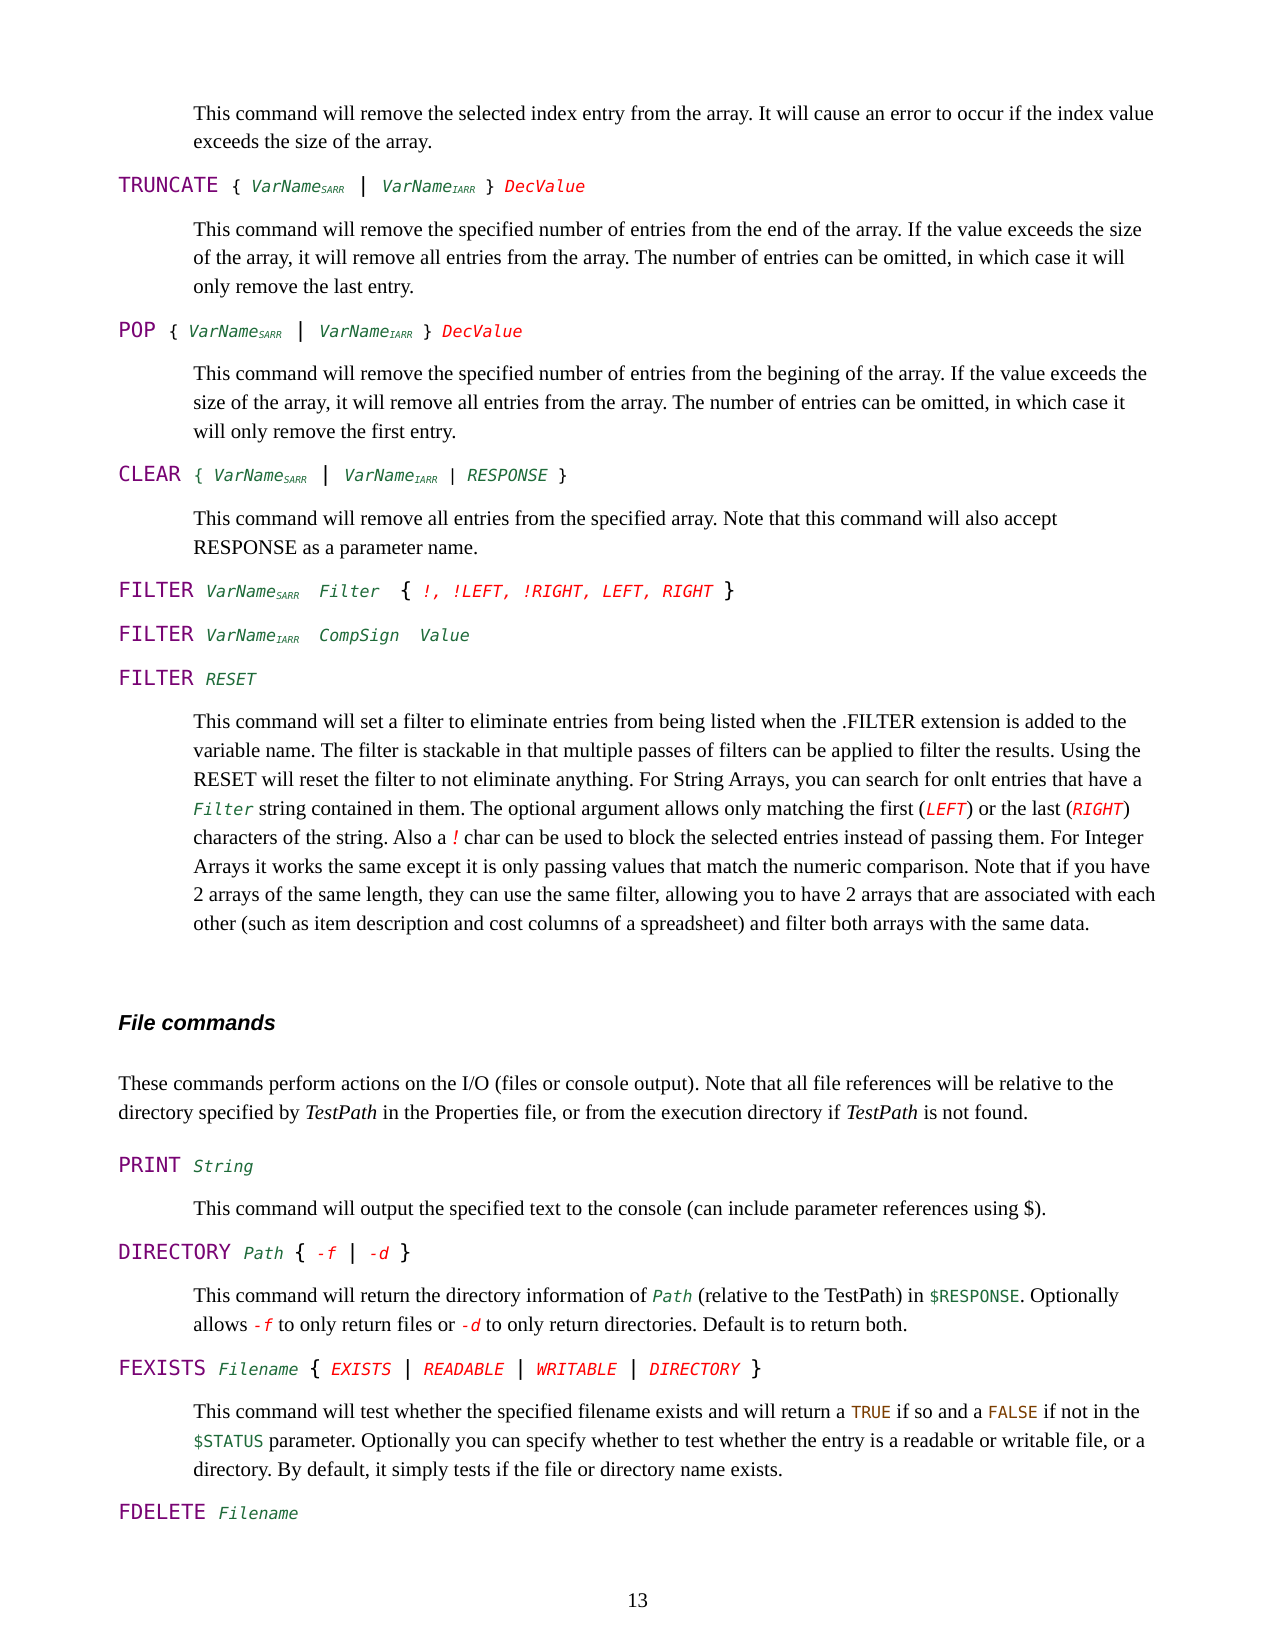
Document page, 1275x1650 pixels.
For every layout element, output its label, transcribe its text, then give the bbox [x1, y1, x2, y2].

text This command will remove the specified number of entries from the end of the array. If the value exceeds the size of the array, it will remove all entries from the array. The number of entries can be omitted, in which case it will only remove the last entry. [193, 216, 1157, 298]
text FEXISTS Filename { EXISTS | READABLE | WRITABLE | DIRECTORY } [118, 1356, 1157, 1380]
text This command will remove the selected index entry from the array. It will cause an error to occur if the index value exceeds the size of the array. [193, 101, 1157, 153]
text This command will remove the specified number of entries from the begining of the array. If the value exceeds the size of the array, it will remove all entries from the array. The number of entries can be omitted, in which case it will only remove the first entry. [193, 361, 1157, 443]
text This command will set a filter to eliminate entries from being listed when the .FILTER extension is added to the variable name. The filter is stackable in that multiple passes of filters can be applied to filter the results. Using the RESET will reset the filter to not eliminate anything. For String Arrays, you can search for onlt entries that have a Filter string contained in them. The optional argument allows only matching the first (LEFT) or the last (RIGHT) characters of the string. Also a ! char can be used to block the selected entries instead of passing them. For Integer Arrays it works the same except it is only passing values that match the numeric comparison. Note that if you have 2 arrays of the same length, they can use the same filter, allowing you to have 2 arrays that are associated with each other (such as item description and cost columns of a spreadsheet) and filter both arrays with the same data. [193, 709, 1157, 935]
text FILTER RESET [118, 666, 1157, 690]
text FILTER VarNameSARR Filter { !, !LEFT, !RIGHT, LEFT, RIGHT } [118, 578, 1157, 603]
subtitle File commands [118, 1010, 1157, 1035]
text This command will output the specified text to the console (can include parameter references using $). [193, 1196, 1157, 1220]
text PRINT String [118, 1153, 1157, 1177]
text CLEAR { VarNameSARR | VarNameIARR | RESPONSE } [118, 462, 1157, 487]
text FILTER VarNameIARR CompSign Value [118, 622, 1157, 646]
text These commands perform actions on the I/O (files or console output). Note that all file references will be relative to the directory specified by TestPath in the Properties file, or from the execution directory if TestPath is not found. [118, 1071, 1157, 1124]
text This command will test whether the specified filename exists and will return a TRUE if so and a FALSE if not in the $STATUS parameter. Optionally you can specify whether to test whether the entry is a readable or writable file, or a directory. By default, it simply tests if the file or directory name exists. [193, 1399, 1157, 1481]
text TRUNCATE { VarNameSARR | VarNameIARR } DecValue [118, 173, 1157, 197]
text This command will return the directory information of Path (relative to the TestPath) in $RESPONSE. Optionally allows -f to only return files or -d to only return directories. Default is to return both. [193, 1283, 1157, 1336]
text POP { VarNameSARR | VarNameIARR } DecValue [118, 318, 1157, 342]
text FDELETE Filename [118, 1500, 1157, 1525]
text This command will remove all entries from the specified array. Note that this command will also accept RESPONSE as a parameter name. [193, 506, 1157, 559]
text DIRECTORY Path { -f | -d } [118, 1240, 1157, 1264]
